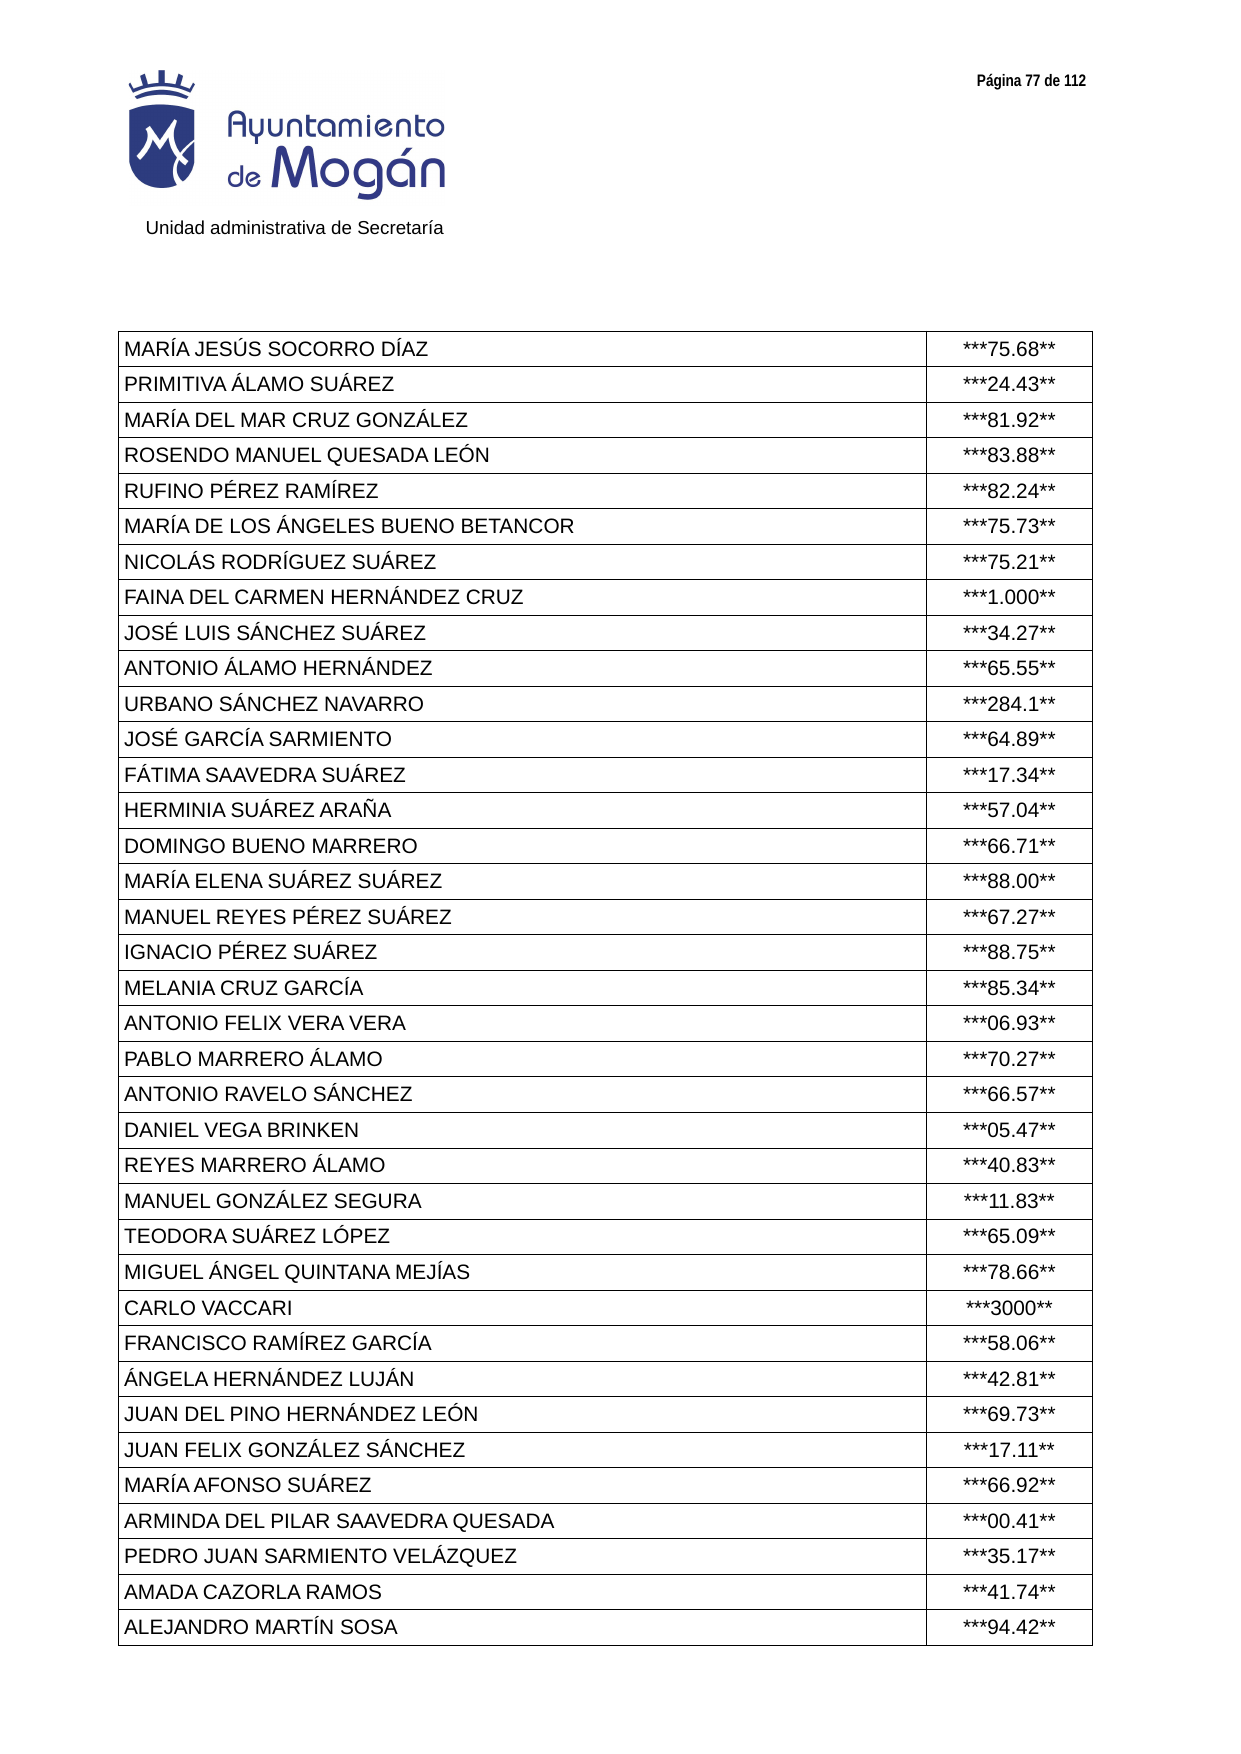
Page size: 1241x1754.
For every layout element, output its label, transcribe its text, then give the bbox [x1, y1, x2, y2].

table_cell MANUEL REYES PÉREZ SUÁREZ [119, 900, 926, 934]
table_cell DOMINGO BUENO MARRERO [119, 829, 926, 863]
table_cell MARÍA JESÚS SOCORRO DÍAZ [119, 332, 926, 366]
table_cell ***1.000** [927, 580, 1092, 615]
table_cell ***75.68** [927, 332, 1092, 366]
table_cell ***40.83** [927, 1149, 1092, 1183]
table_cell ***65.55** [927, 651, 1092, 686]
table_cell MANUEL GONZÁLEZ SEGURA [119, 1184, 926, 1218]
table_cell ***17.11** [927, 1433, 1092, 1467]
table_cell JOSÉ GARCÍA SARMIENTO [119, 722, 926, 757]
table_cell ***83.88** [927, 438, 1092, 473]
table_cell ROSENDO MANUEL QUESADA LEÓN [119, 438, 926, 473]
table_cell ***75.73** [927, 509, 1092, 544]
table_cell ***57.04** [927, 793, 1092, 828]
table_cell ***78.66** [927, 1255, 1092, 1289]
table_cell ***06.93** [927, 1006, 1092, 1041]
table_cell MARÍA DEL MAR CRUZ GONZÁLEZ [119, 403, 926, 437]
table_cell ***35.17** [927, 1539, 1092, 1574]
table_cell JUAN DEL PINO HERNÁNDEZ LEÓN [119, 1397, 926, 1432]
table_cell IGNACIO PÉREZ SUÁREZ [119, 935, 926, 970]
table_cell MARÍA AFONSO SUÁREZ [119, 1468, 926, 1503]
table_cell ***42.81** [927, 1362, 1092, 1396]
table_cell DANIEL VEGA BRINKEN [119, 1113, 926, 1147]
table_cell ***82.24** [927, 474, 1092, 508]
table_cell MARÍA DE LOS ÁNGELES BUENO BETANCOR [119, 509, 926, 544]
table_cell ***24.43** [927, 367, 1092, 402]
table_cell ***05.47** [927, 1113, 1092, 1147]
table_cell ***66.71** [927, 829, 1092, 863]
table_cell MIGUEL ÁNGEL QUINTANA MEJÍAS [119, 1255, 926, 1289]
table_cell ***81.92** [927, 403, 1092, 437]
table_cell ***66.57** [927, 1077, 1092, 1112]
table_cell ***70.27** [927, 1042, 1092, 1076]
table_cell ***65.09** [927, 1220, 1092, 1254]
table_cell AMADA CAZORLA RAMOS [119, 1575, 926, 1609]
table_cell RUFINO PÉREZ RAMÍREZ [119, 474, 926, 508]
table_cell ÁNGELA HERNÁNDEZ LUJÁN [119, 1362, 926, 1396]
table_cell TEODORA SUÁREZ LÓPEZ [119, 1220, 926, 1254]
table_cell FÁTIMA SAAVEDRA SUÁREZ [119, 758, 926, 792]
table_cell ***41.74** [927, 1575, 1092, 1609]
table_cell ***69.73** [927, 1397, 1092, 1432]
table_cell ***88.00** [927, 864, 1092, 899]
table_cell ***284.1** [927, 687, 1092, 721]
table_cell MARÍA ELENA SUÁREZ SUÁREZ [119, 864, 926, 899]
table_cell REYES MARRERO ÁLAMO [119, 1149, 926, 1183]
table_cell PEDRO JUAN SARMIENTO VELÁZQUEZ [119, 1539, 926, 1574]
table_cell ***64.89** [927, 722, 1092, 757]
table_cell MELANIA CRUZ GARCÍA [119, 971, 926, 1005]
table_cell ***3000** [927, 1291, 1092, 1325]
table_cell JOSÉ LUIS SÁNCHEZ SUÁREZ [119, 616, 926, 650]
table_cell ***75.21** [927, 545, 1092, 579]
table_cell NICOLÁS RODRÍGUEZ SUÁREZ [119, 545, 926, 579]
table_cell ANTONIO FELIX VERA VERA [119, 1006, 926, 1041]
table_cell ***85.34** [927, 971, 1092, 1005]
table_cell PABLO MARRERO ÁLAMO [119, 1042, 926, 1076]
table_cell ***58.06** [927, 1326, 1092, 1361]
table_cell ***11.83** [927, 1184, 1092, 1218]
table_cell ***66.92** [927, 1468, 1092, 1503]
table_cell ANTONIO RAVELO SÁNCHEZ [119, 1077, 926, 1112]
table_cell URBANO SÁNCHEZ NAVARRO [119, 687, 926, 721]
table_cell HERMINIA SUÁREZ ARAÑA [119, 793, 926, 828]
table_cell ***00.41** [927, 1504, 1092, 1538]
table_cell ARMINDA DEL PILAR SAAVEDRA QUESADA [119, 1504, 926, 1538]
picture [128, 70, 445, 206]
table_cell ***34.27** [927, 616, 1092, 650]
table_cell ALEJANDRO MARTÍN SOSA [119, 1610, 926, 1645]
table_cell ***88.75** [927, 935, 1092, 970]
table_cell ***94.42** [927, 1610, 1092, 1645]
table_cell ***67.27** [927, 900, 1092, 934]
table_cell ANTONIO ÁLAMO HERNÁNDEZ [119, 651, 926, 686]
table_cell ***17.34** [927, 758, 1092, 792]
table_cell FAINA DEL CARMEN HERNÁNDEZ CRUZ [119, 580, 926, 615]
table_cell CARLO VACCARI [119, 1291, 926, 1325]
table_cell JUAN FELIX GONZÁLEZ SÁNCHEZ [119, 1433, 926, 1467]
table_cell FRANCISCO RAMÍREZ GARCÍA [119, 1326, 926, 1361]
table_cell PRIMITIVA ÁLAMO SUÁREZ [119, 367, 926, 402]
